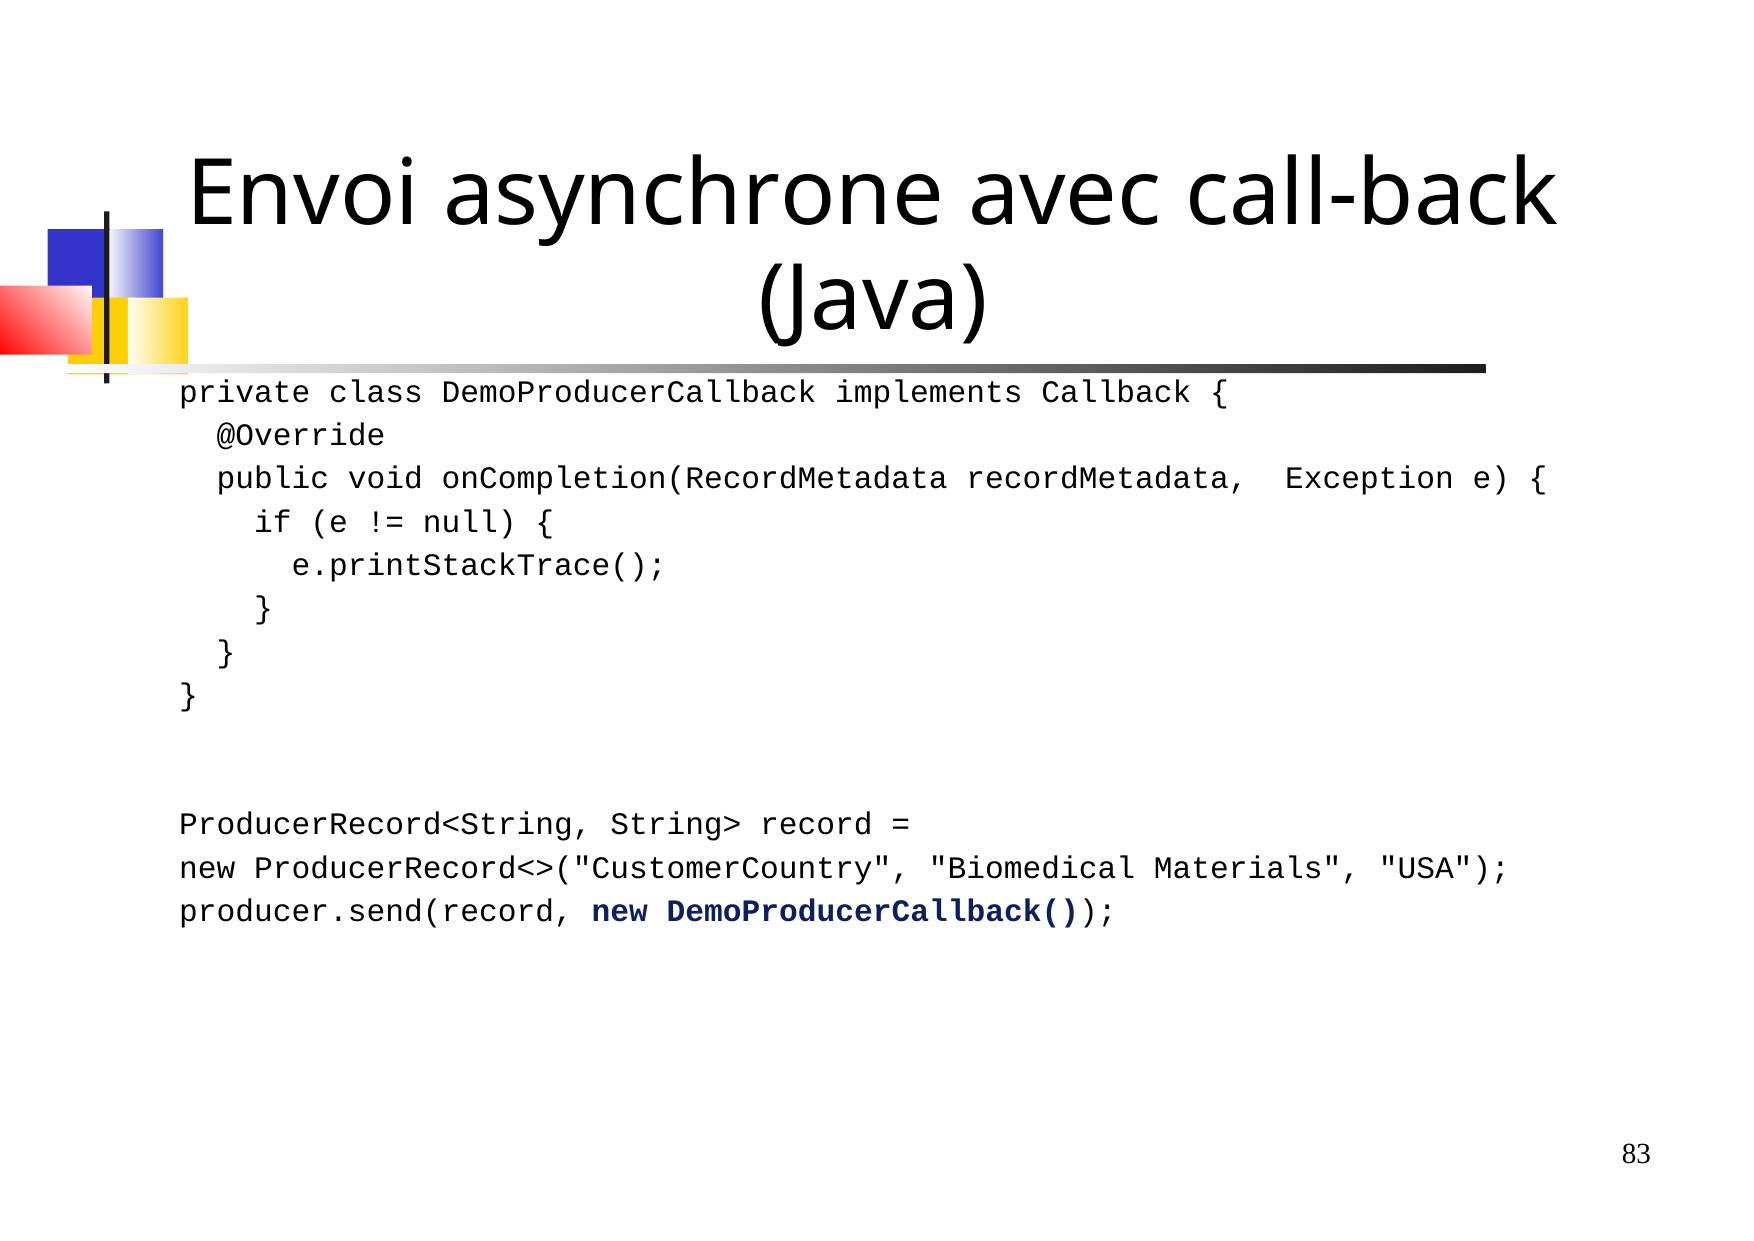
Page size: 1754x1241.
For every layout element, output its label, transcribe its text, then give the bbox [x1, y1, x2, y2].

title Envoi asynchrone avec call-back (Java) [179, 139, 1567, 351]
list private class DemoProducerCallback implements Callback { @Override public void onCompletion(RecordMetadata recordMetadata, Exception e) { if (e != null) { e.printStackTrace(); } } } ProducerRecord<String, String> record = new ProducerRecord<>("CustomerCountry", "Biomedical Materials", "USA"); producer.send(record, new DemoProducerCallback()); [179, 371, 1567, 1091]
